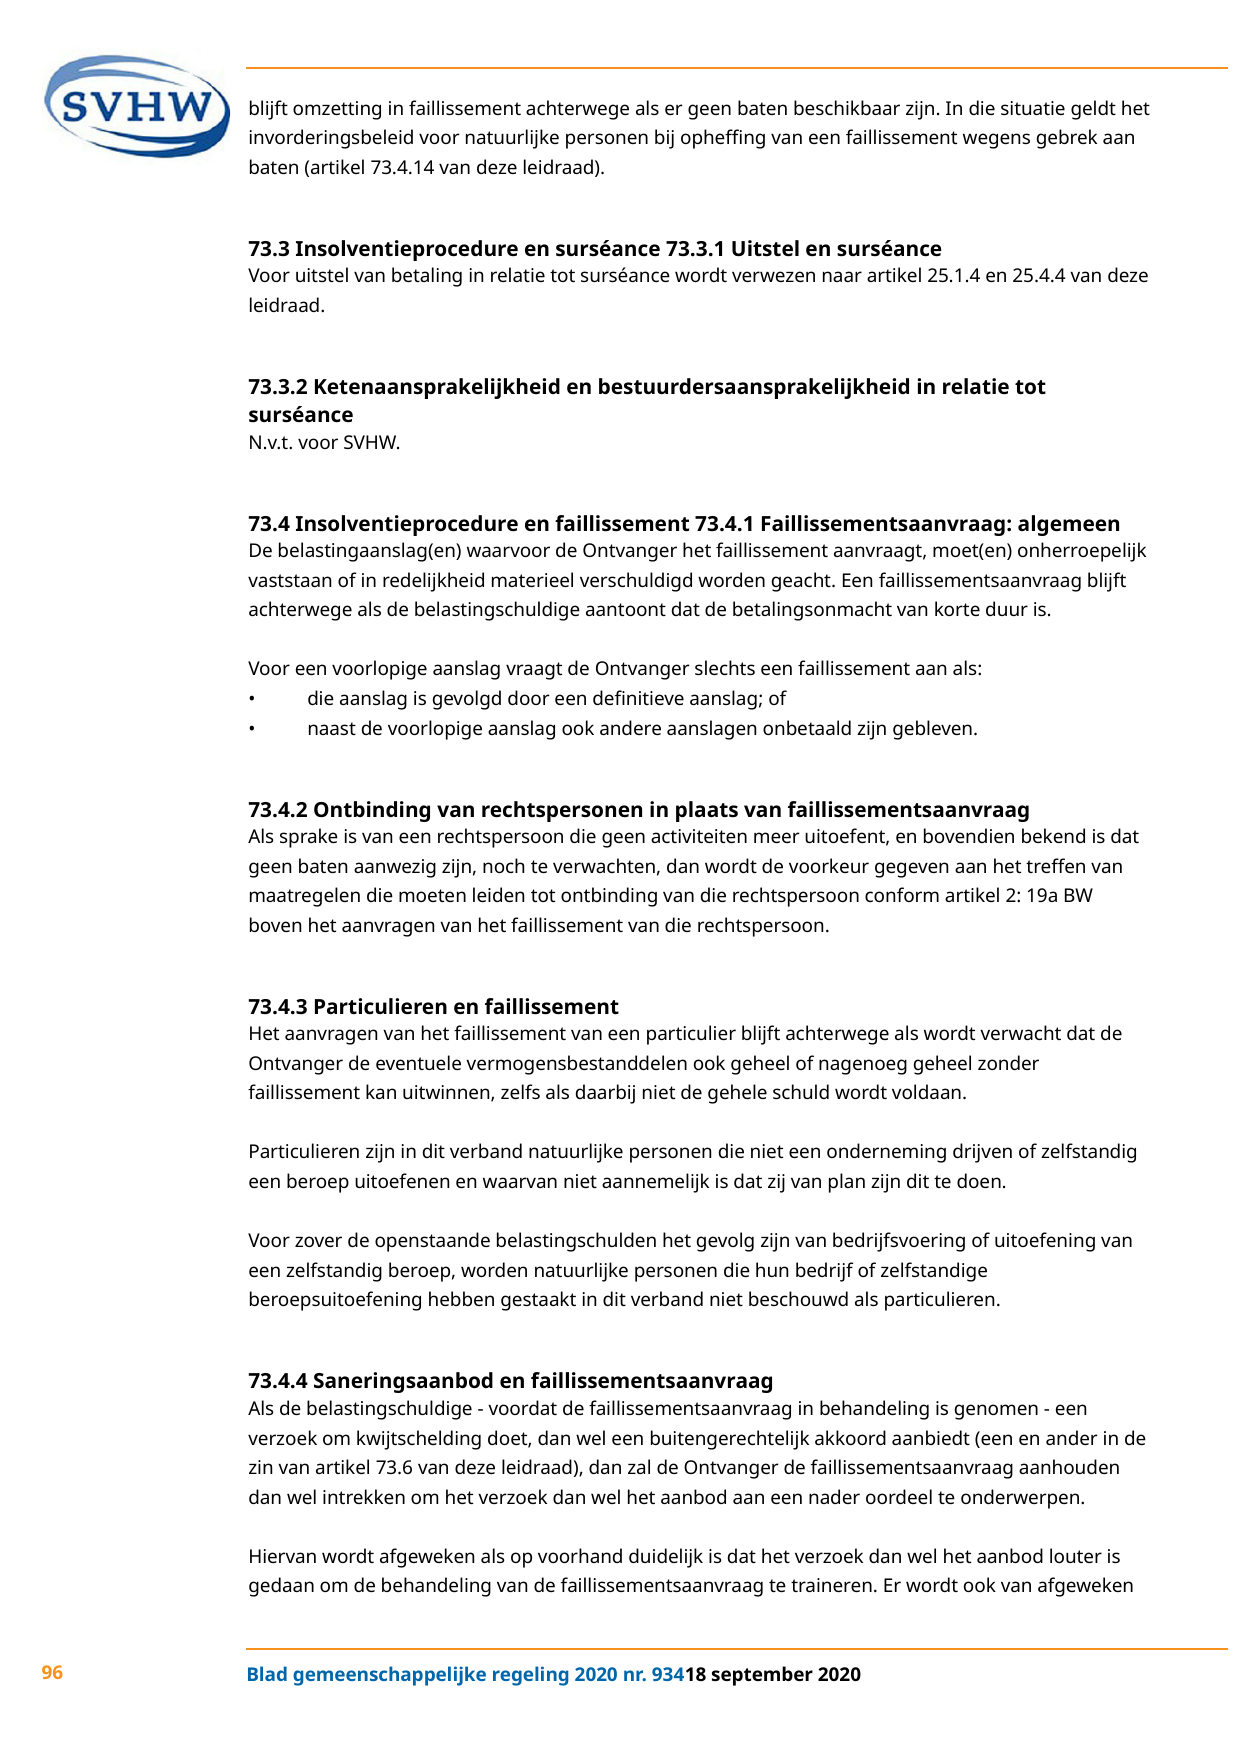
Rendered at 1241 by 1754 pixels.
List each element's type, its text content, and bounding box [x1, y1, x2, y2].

text Hiervan wordt afgeweken als op voorhand duidelijk is dat het verzoek dan wel het aanbod louter is gedaan om de behandeling van de faillissementsaanvraag te traineren. Er wordt ook van afgeweken [248, 1543, 1152, 1598]
text 73.3.2 Ketenaansprakelijkheid en bestuurdersaansprakelijkheid in relatie tot surséance [248, 372, 1152, 429]
text 73.4.4 Saneringsaanbod en faillissementsaanvraag [248, 1367, 1152, 1395]
text Particulieren zijn in dit verband natuurlijke personen die niet een onderneming drijven of zelfstandig een beroep uitoefenen en waarvan niet aannemelijk is dat zij van plan zijn dit te doen. [248, 1139, 1152, 1194]
list die aanslag is gevolgd door een definitieve aanslag; of [248, 685, 1152, 711]
text Voor uitstel van betaling in relatie tot surséance wordt verwezen naar artikel 25.1.4 en 25.4.4 van deze leidraad. [248, 262, 1152, 318]
text 73.4 Insolventieprocedure en faillissement 73.4.1 Faillissementsaanvraag: algemeen [248, 509, 1152, 537]
text Voor zover de openstaande belastingschulden het gevolg zijn van bedrijfsvoering of uitoefening van een zelfstandig beroep, worden natuurlijke personen die hun bedrijf of zelfstandige beroepsuitoefening hebben gestaakt in dit verband niet beschouwd als particulieren. [248, 1227, 1152, 1312]
text Als sprake is van een rechtspersoon die geen activiteiten meer uitoefent, en bovendien bekend is dat geen baten aanwezig zijn, noch te verwachten, dan wordt de voorkeur gegeven aan het treffen van maatregelen die moeten leiden tot ontbinding van die rechtspersoon conform artikel 2: 19a BW boven het aanvragen van het faillissement van die rechtspersoon. [248, 823, 1152, 938]
text blijft omzetting in faillissement achterwege als er geen baten beschikbaar zijn. In die situatie geldt het invorderingsbeleid voor natuurlijke personen bij opheffing van een faillissement wegens gebrek aan baten (artikel 73.4.14 van deze leidraad). [248, 95, 1152, 180]
text 73.4.2 Ontbinding van rechtspersonen in plaats van faillissementsaanvraag [248, 795, 1152, 823]
list naast de voorlopige aanslag ook andere aanslagen onbetaald zijn gebleven. [248, 715, 1152, 741]
text 73.3 Insolventieprocedure en surséance 73.3.1 Uitstel en surséance [248, 234, 1152, 262]
text De belastingaanslag(en) waarvoor de Ontvanger het faillissement aanvraagt, moet(en) onherroepelijk vaststaan of in redelijkheid materieel verschuldigd worden geacht. Een faillissementsaanvraag blijft achterwege als de belastingschuldige aantoont dat de betalingsonmacht van korte duur is. [248, 537, 1152, 622]
text Voor een voorlopige aanslag vraagt de Ontvanger slechts een faillissement aan als: [248, 656, 1152, 681]
text Het aanvragen van het faillissement van een particulier blijft achterwege als wordt verwacht dat de Ontvanger de eventuele vermogensbestanddelen ook geheel of nagenoeg geheel zonder faillissement kan uitwinnen, zelfs als daarbij niet de gehele schuld wordt voldaan. [248, 1020, 1152, 1105]
text Als de belastingschuldige - voordat de faillissementsaanvraag in behandeling is genomen - een verzoek om kwijtschelding doet, dan wel een buitengerechtelijk akkoord aanbiedt (een en ander in de zin van artikel 73.6 van deze leidraad), dan zal de Ontvanger de faillissementsaanvraag aanhouden dan wel intrekken om het verzoek dan wel het aanbod aan een nader oordeel te onderwerpen. [248, 1395, 1152, 1509]
text N.v.t. voor SVHW. [248, 429, 1152, 454]
text 73.4.3 Particulieren en faillissement [248, 992, 1152, 1020]
picture [41, 47, 231, 172]
